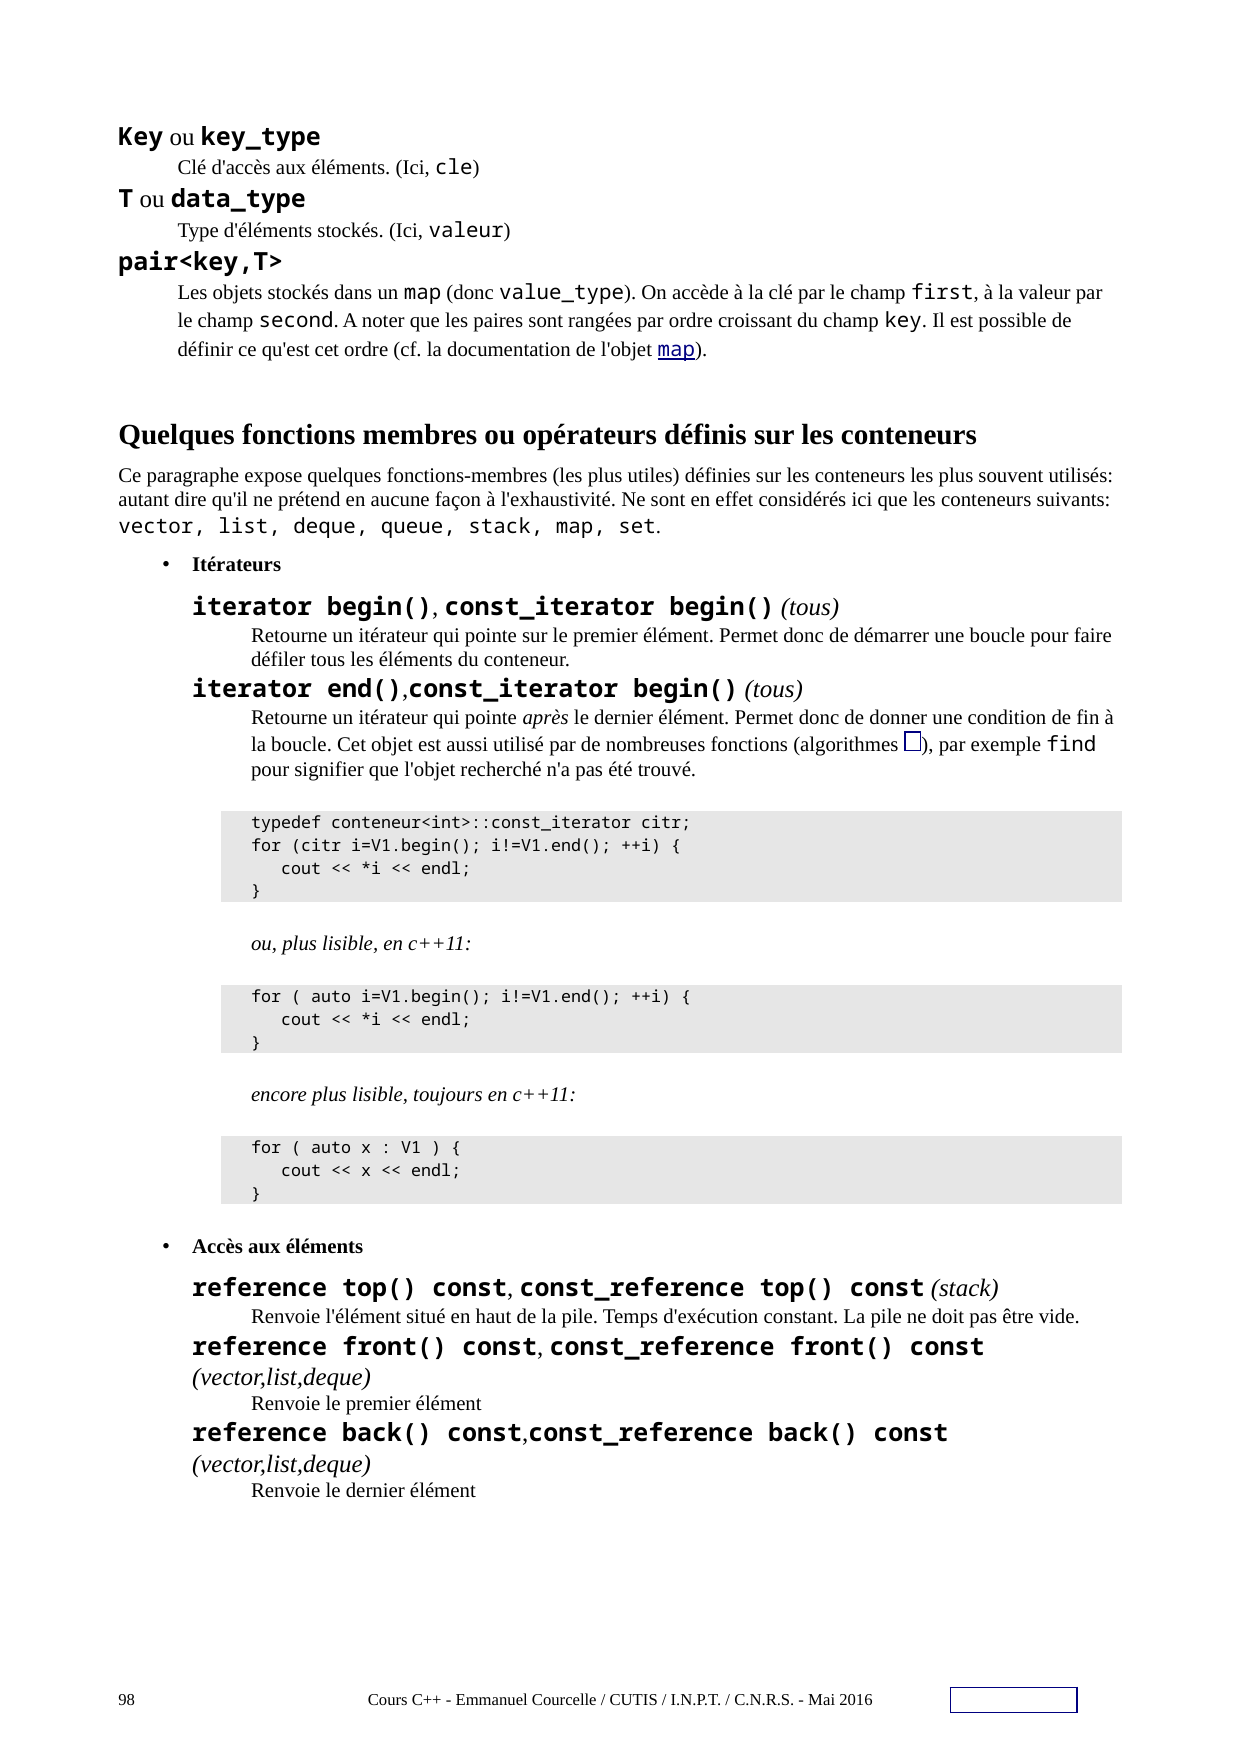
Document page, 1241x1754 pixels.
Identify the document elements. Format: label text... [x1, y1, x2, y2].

subtitle reference top() const, const_reference top() const (stack) [162, 1270, 1122, 1304]
subtitle iterator begin(), const_iterator begin() (tous) [162, 589, 1122, 623]
list Retourne un itérateur qui pointe sur le premier élément. Permet donc de démarrer une boucle pour faire défiler tous les éléments du conteneur. [221, 623, 1122, 671]
list Renvoie le dernier élément [221, 1478, 1122, 1502]
subtitle reference front() const, const_reference front() const (vector,list,deque) [162, 1328, 1122, 1391]
list } [221, 1030, 1122, 1053]
list for ( auto x : V1 ) { [221, 1136, 1122, 1159]
list Retourne un itérateur qui pointe après le dernier élément. Permet donc de donner une condition de fin à la boucle. Cet objet est aussi utilisé par de nombreuses fonctions (algorithmes ), par exemple find pour signifier que l'objet recherché n'a pas été trouvé. [221, 705, 1122, 781]
list for (citr i=V1.begin(); i!=V1.end(); ++i) { [221, 834, 1122, 856]
list Type d'éléments stockés. (Ici, valeur) [177, 215, 1122, 243]
subtitle Key ou key_type [118, 118, 1122, 152]
list Renvoie l'élément situé en haut de la pile. Temps d'exécution constant. La pile ne doit pas être vide. [221, 1304, 1122, 1328]
list Les objets stockés dans un map (donc value_type). On accède à la clé par le champ first, à la valeur par le champ second. A noter que les paires sont rangées par ordre croissant du champ key. Il est possible de définir ce qu'est cet ordre (cf. la documentation de l'objet map). [177, 277, 1122, 362]
list for ( auto i=V1.begin(); i!=V1.end(); ++i) { [221, 985, 1122, 1007]
subtitle reference back() const,const_reference back() const (vector,list,deque) [162, 1415, 1122, 1478]
list } [221, 879, 1122, 902]
list Itérateurs [162, 552, 1122, 576]
list typedef conteneur<int>::const_iterator citr; [221, 811, 1122, 834]
text Ce paragraphe expose quelques fonctions-membres (les plus utiles) définies sur les conteneurs les plus souvent utilisés: autant dire qu'il ne prétend en aucune façon à l'exhaustivité. Ne sont en effet considérés ici que les conteneurs suivants: vector, list, deque, queue, stack, map, set. [118, 463, 1122, 539]
list Accès aux éléments [162, 1233, 1122, 1258]
list Clé d'accès aux éléments. (Ici, cle) [177, 152, 1122, 181]
list encore plus lisible, toujours en c++11: [221, 1082, 1122, 1106]
subtitle pair<key,T> [118, 243, 1122, 277]
subtitle Quelques fonctions membres ou opérateurs définis sur les conteneurs [118, 417, 1122, 451]
list cout << x << endl; [221, 1159, 1122, 1181]
subtitle iterator end(),const_iterator begin() (tous) [162, 671, 1122, 705]
list Renvoie le premier élément [221, 1391, 1122, 1415]
list ou, plus lisible, en c++11: [221, 931, 1122, 955]
subtitle T ou data_type [118, 181, 1122, 215]
list cout << *i << endl; [221, 1007, 1122, 1030]
list cout << *i << endl; [221, 856, 1122, 879]
list } [221, 1181, 1122, 1204]
